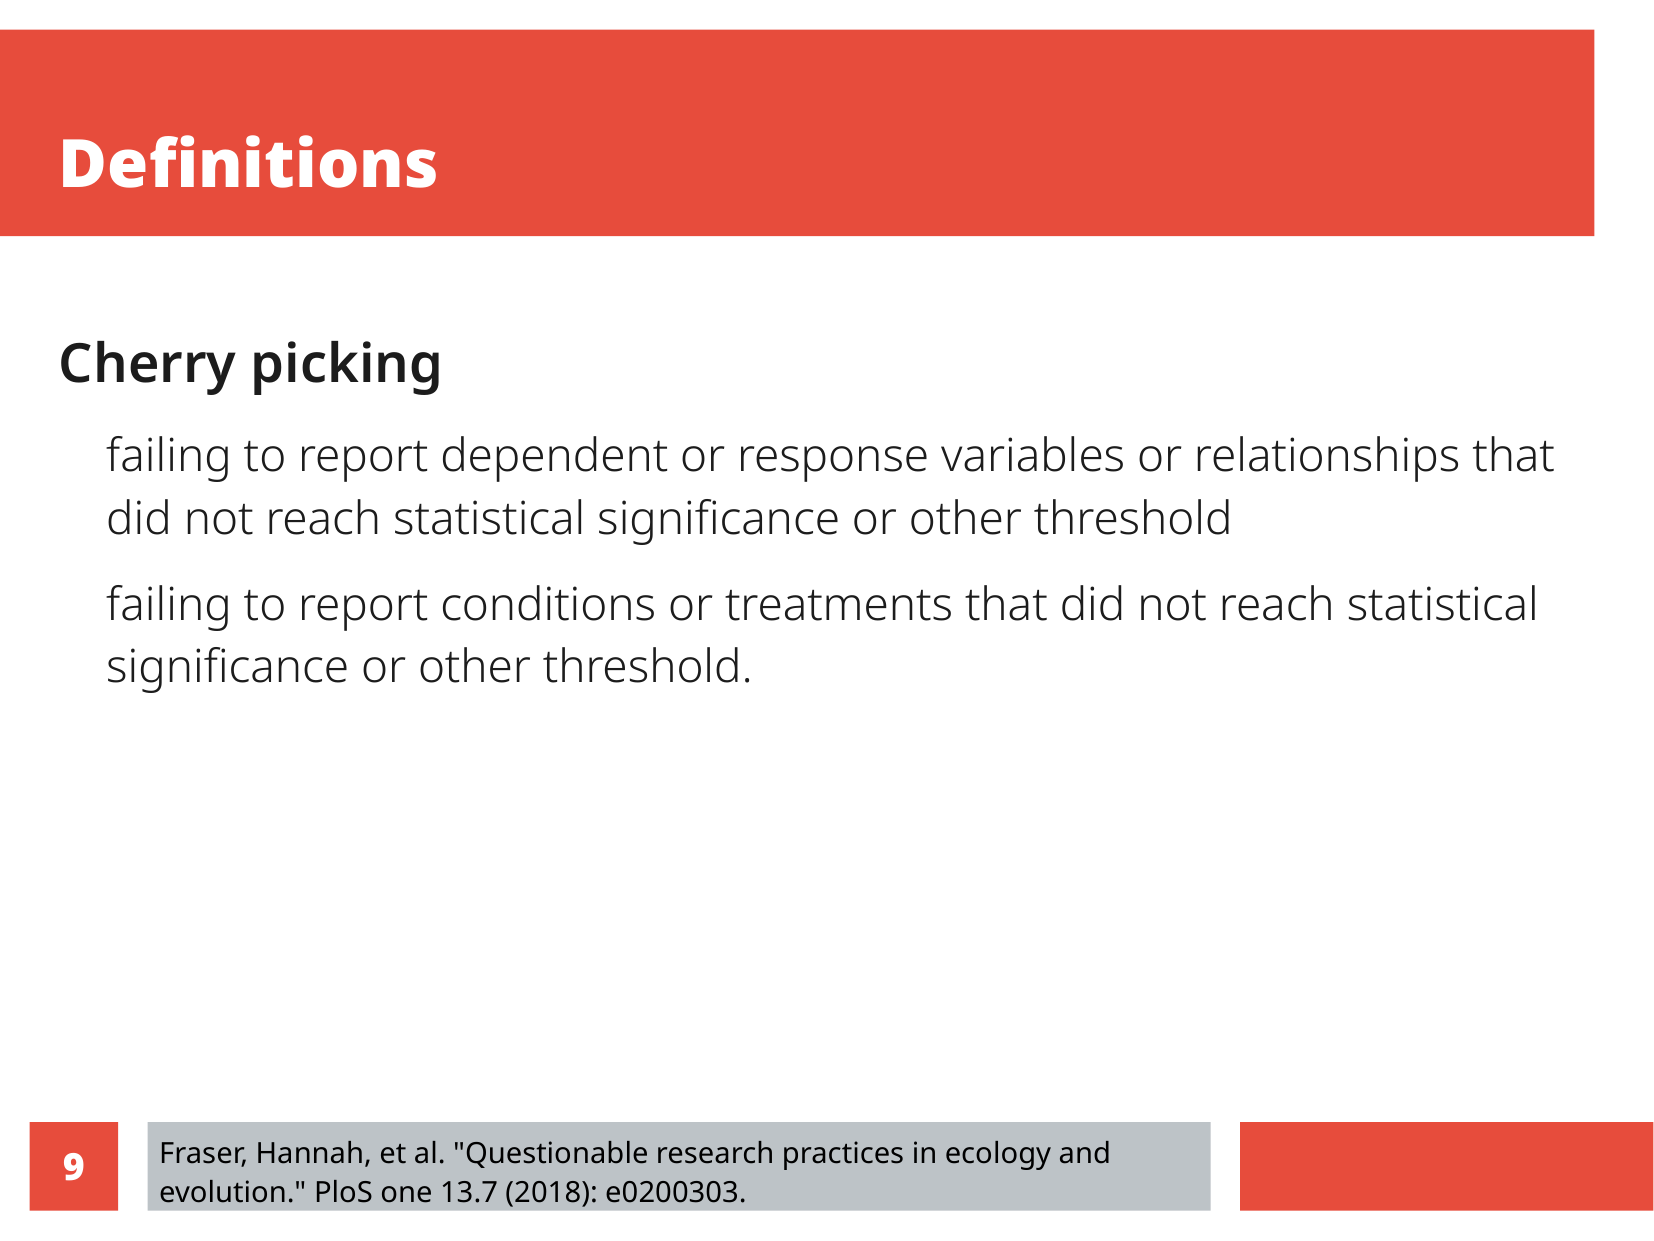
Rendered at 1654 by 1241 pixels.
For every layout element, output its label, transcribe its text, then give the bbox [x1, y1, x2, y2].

list Cherry picking failing to report dependent or response variables or relationships that did not reach statistical significance or other threshold failing to report conditions or treatments that did not reach statistical significance or other threshold. [59, 324, 1565, 1093]
text_box Fraser, Hannah, et al. "Questionable research practices in ecology and evolution." PloS one 13.7 (2018): e0200303. [144, 1124, 1201, 1207]
title Definitions [59, 59, 1595, 207]
